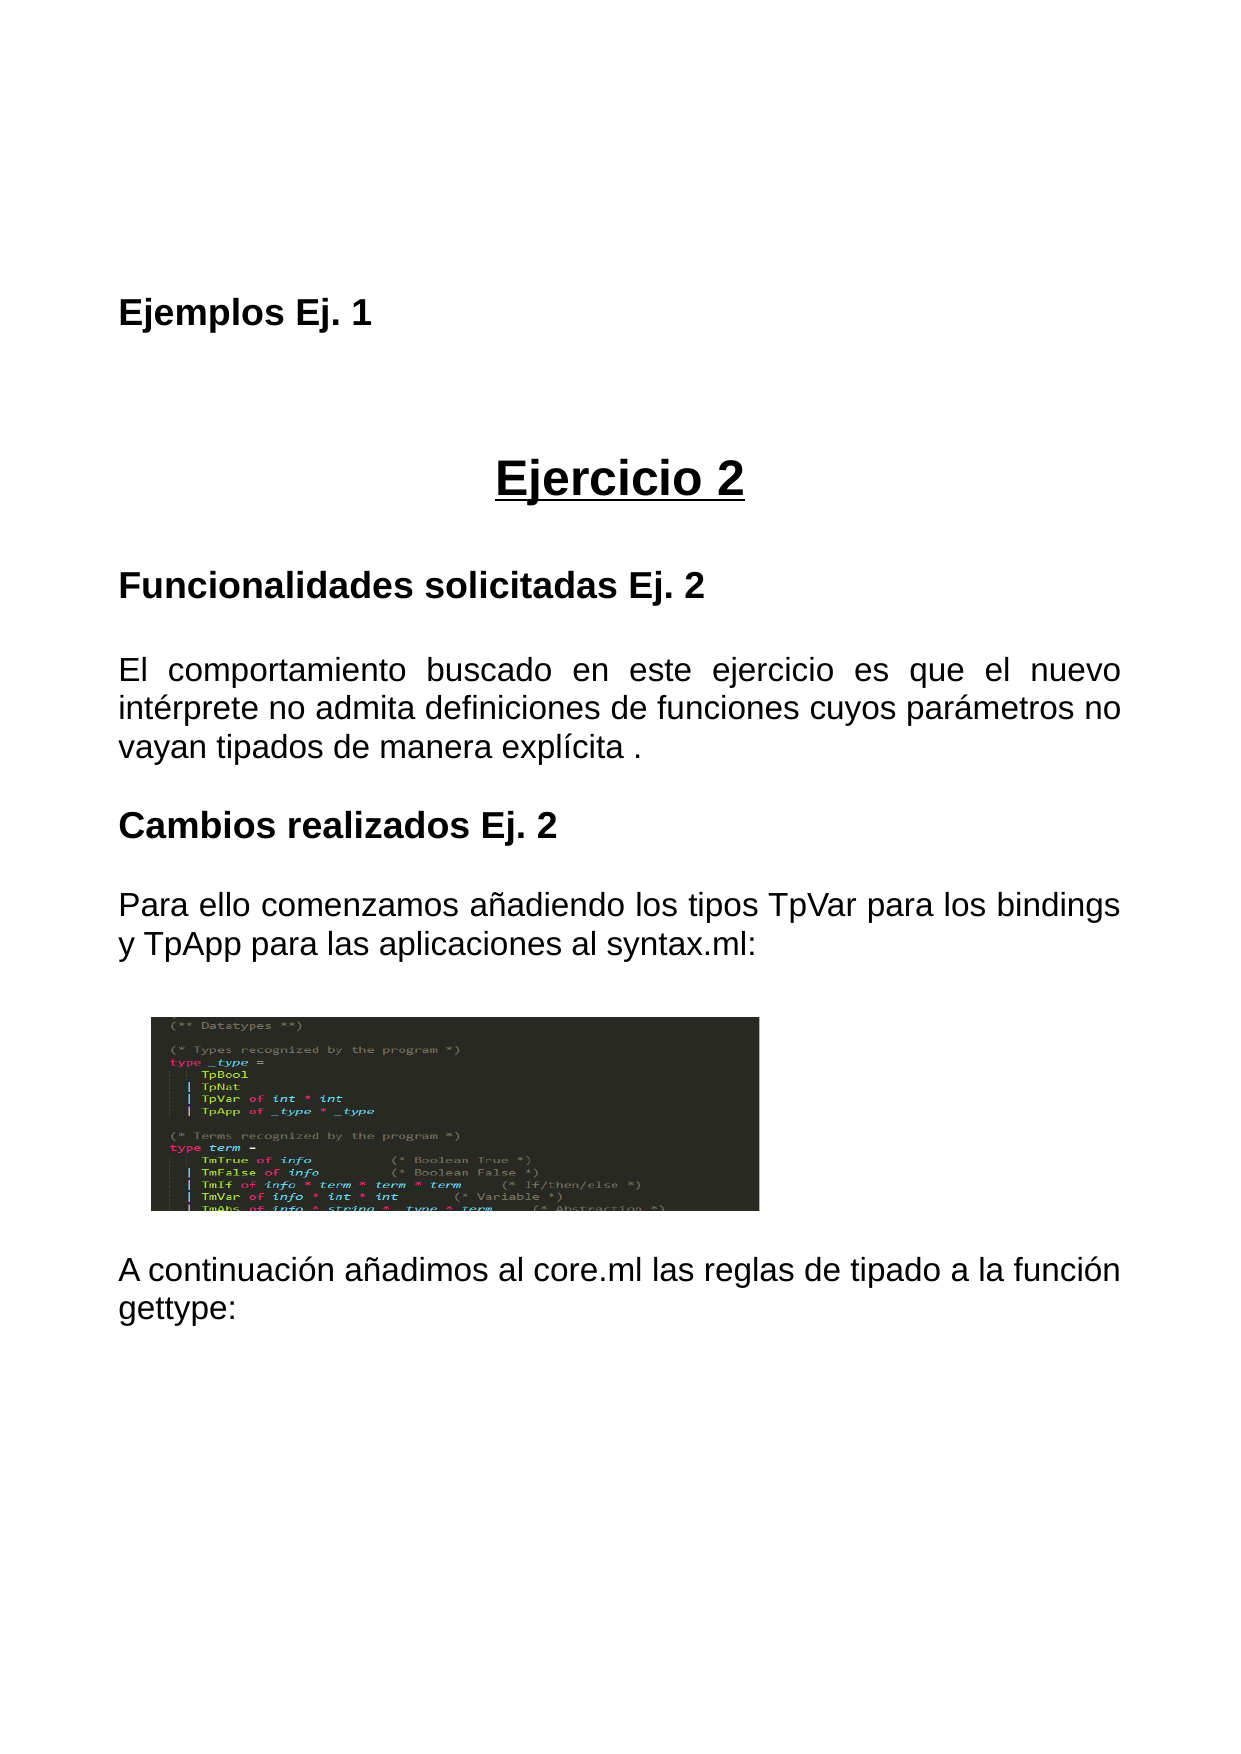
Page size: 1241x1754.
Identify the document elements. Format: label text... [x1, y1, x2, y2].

text Funcionalidades solicitadas Ej. 2 [118, 564, 1122, 607]
picture [151, 1017, 190, 1187]
text Cambios realizados Ej. 2 [118, 804, 1122, 847]
text Para ello comenzamos añadiendo los tipos TpVar para los bindings y TpApp para las aplicaciones al syntax.ml: [118, 885, 1122, 962]
text A continuación añadimos al core.ml las reglas de tipado a la función gettype: [118, 1250, 1122, 1327]
text Ejemplos Ej. 1 [118, 291, 1122, 334]
text Ejercicio 2 [118, 449, 1122, 506]
text El comportamiento buscado en este ejercicio es que el nuevo intérprete no admita definiciones de funciones cuyos parámetros no vayan tipados de manera explícita . [118, 650, 1122, 765]
